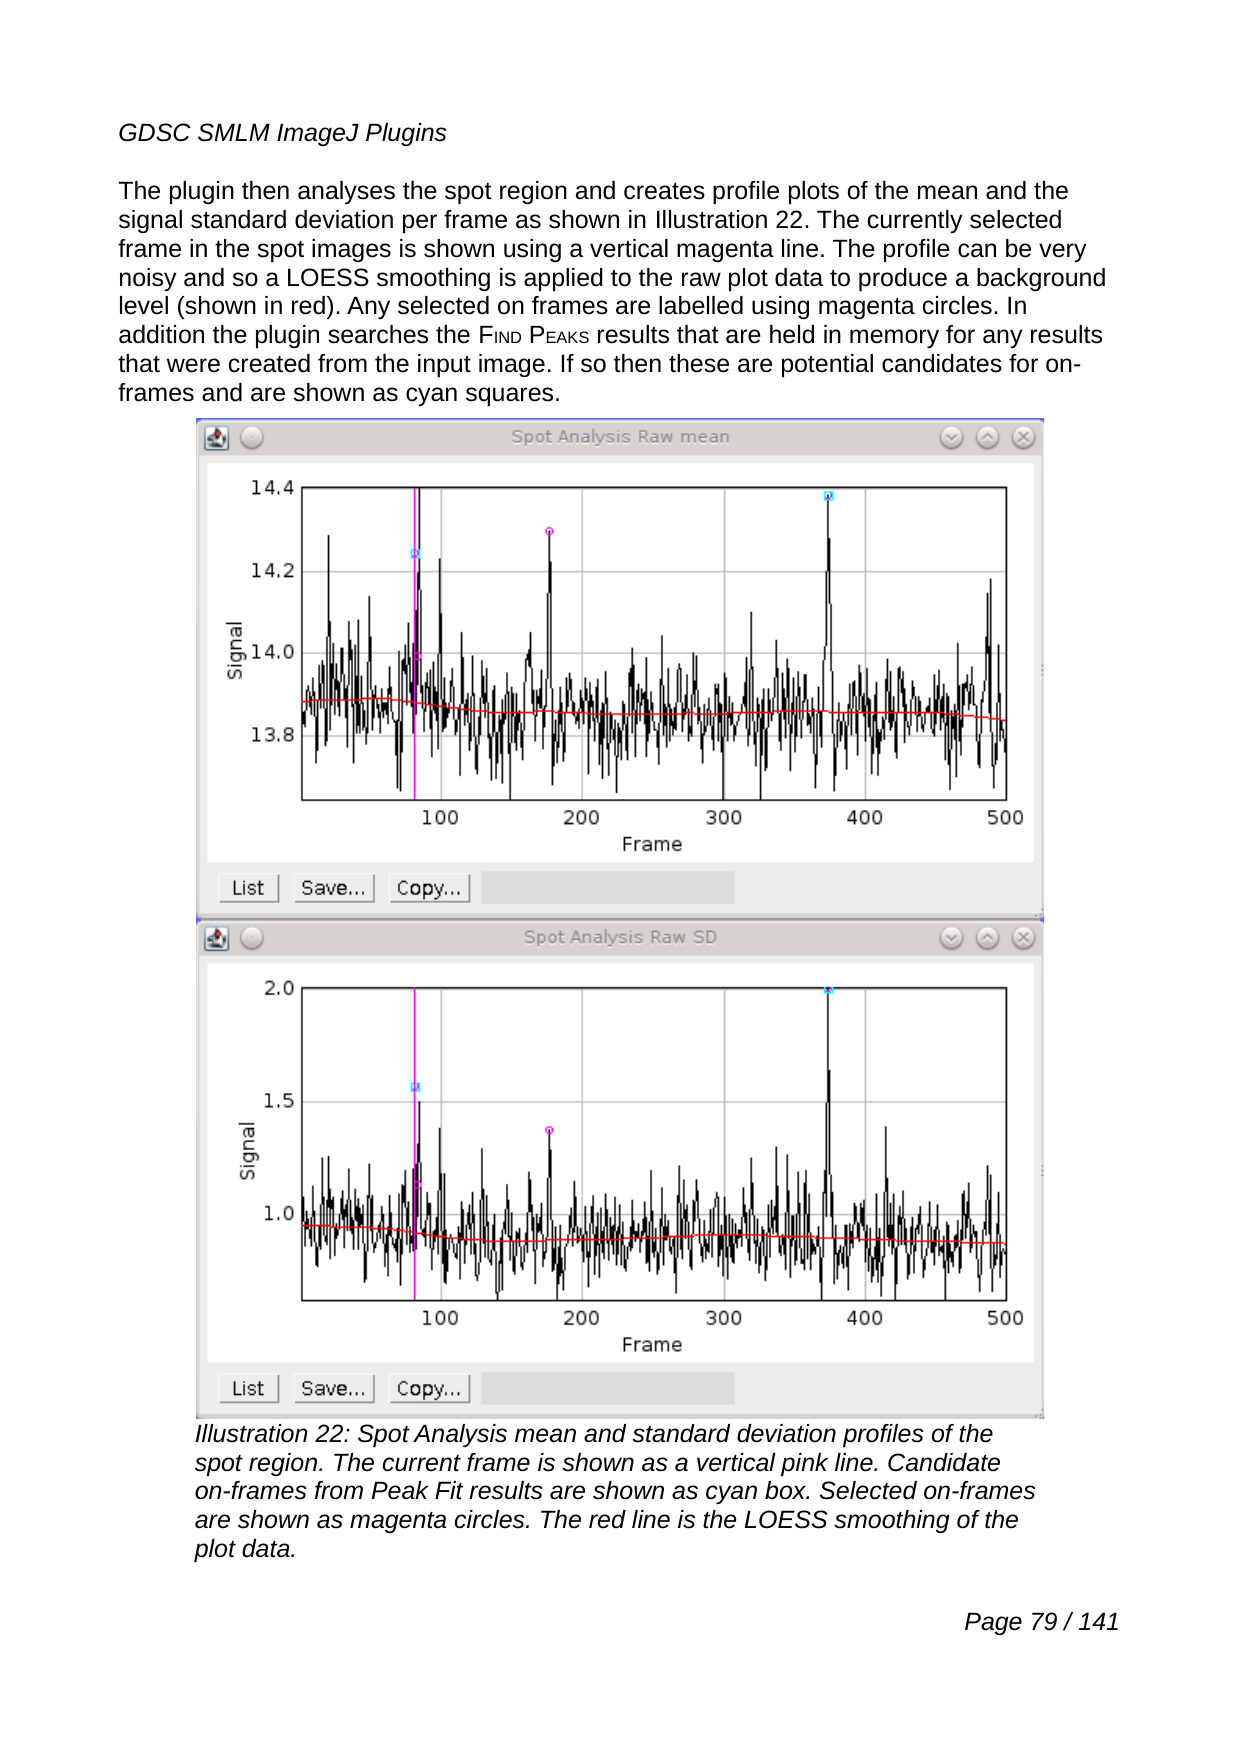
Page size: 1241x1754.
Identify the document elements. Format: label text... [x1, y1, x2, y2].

picture [196, 418, 1045, 1419]
text Illustration 22: Spot Analysis mean and standard deviation profiles of the spot region. The current frame is shown as a vertical pink line. Candidate on-frames from Peak Fit results are shown as cyan box. Selected on-frames are shown as magenta circles. The red line is the LOESS smoothing of the plot data. [194, 1419, 1046, 1562]
text The plugin then analyses the spot region and creates profile plots of the mean and the signal standard deviation per frame as shown in Illustration 22. The currently selected frame in the spot images is shown using a vertical magenta line. The profile can be very noisy and so a LOESS smoothing is applied to the raw plot data to produce a background level (shown in red). Any selected on frames are labelled using magenta circles. In addition the plugin searches the Find Peaks results that are held in memory for any results that were created from the input image. If so then these are potential candidates for on-frames and are shown as cyan squares. [118, 176, 1122, 406]
